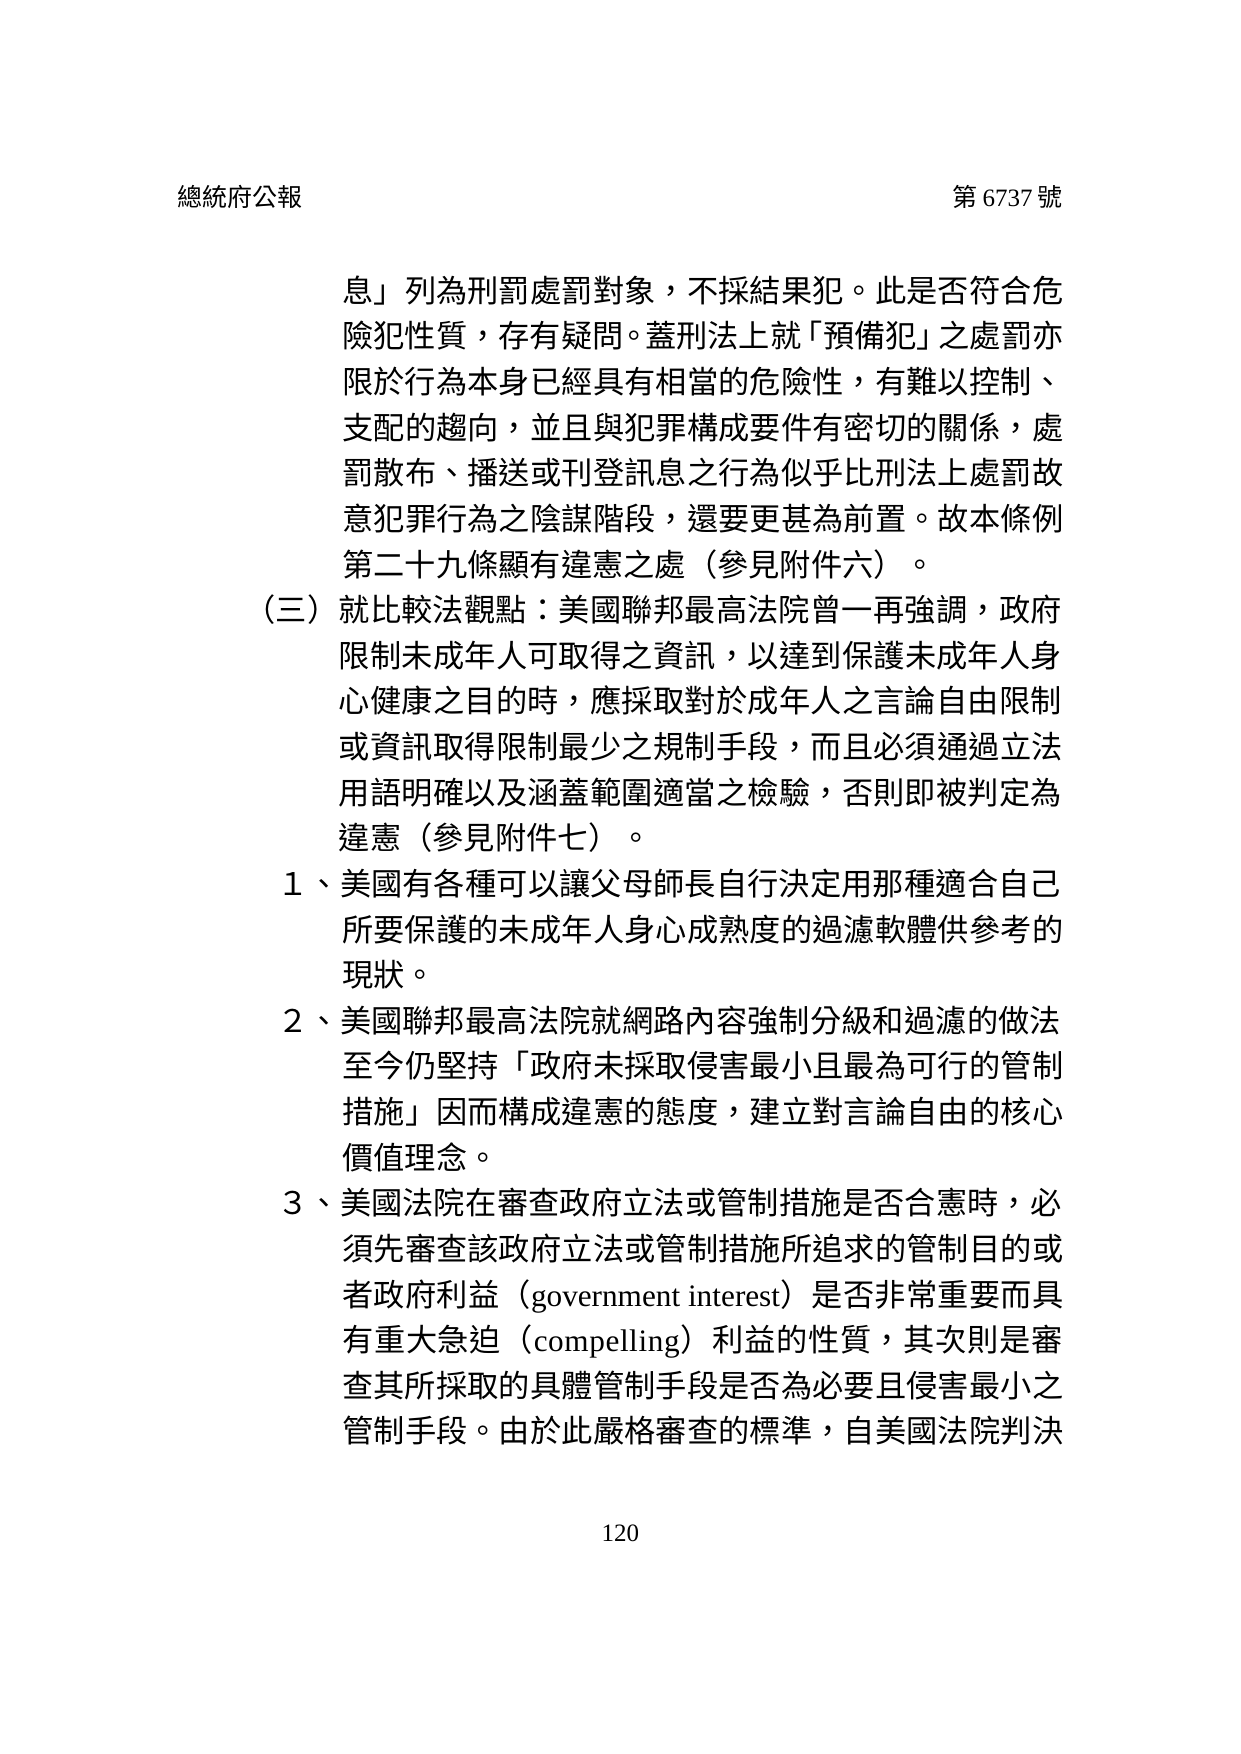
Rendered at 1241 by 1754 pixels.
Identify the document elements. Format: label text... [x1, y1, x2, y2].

text ２、美國聯邦最高法院就網路內容強制分級和過濾的做法，至今仍堅持「政府未採取侵害最小且最為可行的管制措施」因而構成違憲的態度，建立對言論自由的核心價值理念。 [277, 996, 1063, 1178]
text 息」列為刑罰處罰對象，不採結果犯。此是否符合危險犯性質，存有疑問。蓋刑法上就「預備犯」之處罰亦限於行為本身已經具有相當的危險性，有難以控制、支配的趨向，並且與犯罪構成要件有密切的關係，處罰散布、播送或刊登訊息之行為似乎比刑法上處罰故意犯罪行為之陰謀階段，還要更甚為前置。故本條例第二十九條顯有違憲之處（參見附件六）。 [277, 266, 1063, 585]
text １、美國有各種可以讓父母師長自行決定用那種適合自己所要保護的未成年人身心成熟度的過濾軟體供參考的現狀。 [277, 859, 1063, 996]
text ３、美國法院在審查政府立法或管制措施是否合憲時，必須先審查該政府立法或管制措施所追求的管制目的或者政府利益（government interest）是否非常重要而具有重大急迫（compelling）利益的性質，其次則是審查其所採取的具體管制手段是否為必要且侵害最小之管制手段。由於此嚴格審查的標準，自美國法院判決 [277, 1178, 1063, 1452]
text （三）就比較法觀點：美國聯邦最高法院曾一再強調，政府限制未成年人可取得之資訊，以達到保護未成年人身心健康之目的時，應採取對於成年人之言論自由限制或資訊取得限制最少之規制手段，而且必須通過立法用語明確以及涵蓋範圍適當之檢驗，否則即被判定為違憲（參見附件七）。 [244, 585, 1063, 859]
